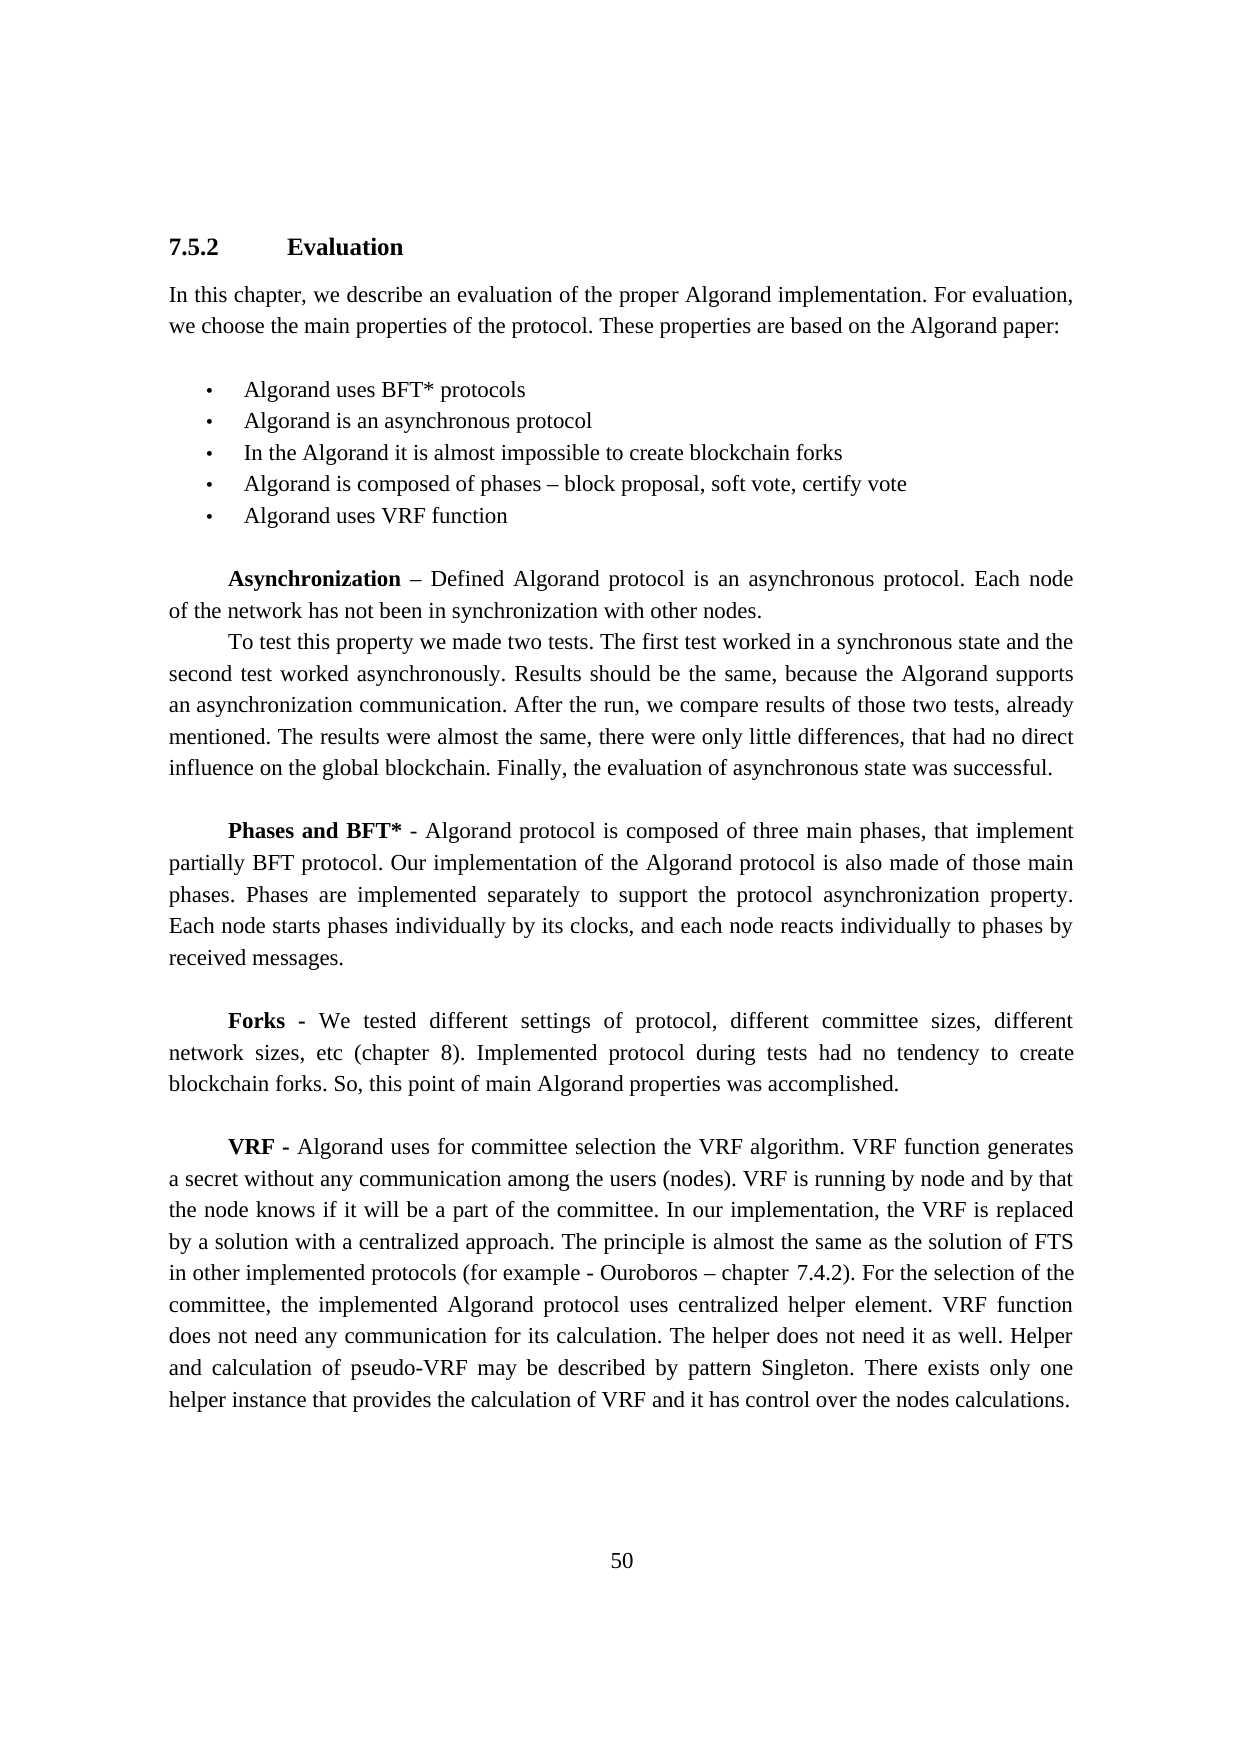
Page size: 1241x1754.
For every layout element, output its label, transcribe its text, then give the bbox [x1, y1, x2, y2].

text Asynchronization – Defined Algorand protocol is an asynchronous protocol. Each node of the network has not been in synchronization with other nodes. [169, 565, 1075, 623]
list In the Algorand it is almost impossible to create blockchain forks [206, 439, 1075, 465]
list Algorand uses VRF function [206, 502, 1075, 528]
list Algorand uses BFT* protocols [206, 376, 1075, 402]
text In this chapter, we describe an evaluation of the proper Algorand implementation. For evaluation, we choose the main properties of the protocol. These properties are based on the Algorand paper: [169, 281, 1075, 339]
text VRF - Algorand uses for committee selection the VRF algorithm. VRF function generates a secret without any communication among the users (nodes). VRF is running by node and by that the node knows if it will be a part of the committee. In our implementation, the VRF is replaced by a solution with a centralized approach. The principle is almost the same as the solution of FTS in other implemented protocols (for example - Ouroboros – chapter 7.4.2). For the selection of the committee, the implemented Algorand protocol uses centralized helper element. VRF function does not need any communication for its calculation. The helper does not need it as well. Helper and calculation of pseudo-VRF may be described by pattern Singleton. There exists only one helper instance that provides the calculation of VRF and it has control over the nodes calculations. [169, 1133, 1075, 1412]
text Forks - We tested different settings of protocol, different committee sizes, different network sizes, etc (chapter 8). Implemented protocol during tests had no tendency to create blockchain forks. So, this point of main Algorand properties was accomplished. [169, 1007, 1075, 1096]
text To test this property we made two tests. The first test worked in a synchronous state and the second test worked asynchronously. Results should be the same, because the Algorand supports an asynchronization communication. After the run, we compare results of those two tests, already mentioned. The results were almost the same, there were only little differences, that had no direct influence on the global blockchain. Finally, the evaluation of asynchronous state was successful. [169, 628, 1075, 781]
list Algorand is composed of phases – block proposal, soft vote, certify vote [206, 470, 1075, 497]
text Phases and BFT* - Algorand protocol is composed of three main phases, that implement partially BFT protocol. Our implementation of the Algorand protocol is also made of those main phases. Phases are implemented separately to support the protocol asynchronization property. Each node starts phases individually by its clocks, and each node reacts individually to phases by received messages. [169, 818, 1075, 970]
subtitle Evaluation [169, 232, 1075, 260]
list Algorand is an asynchronous protocol [206, 407, 1075, 434]
